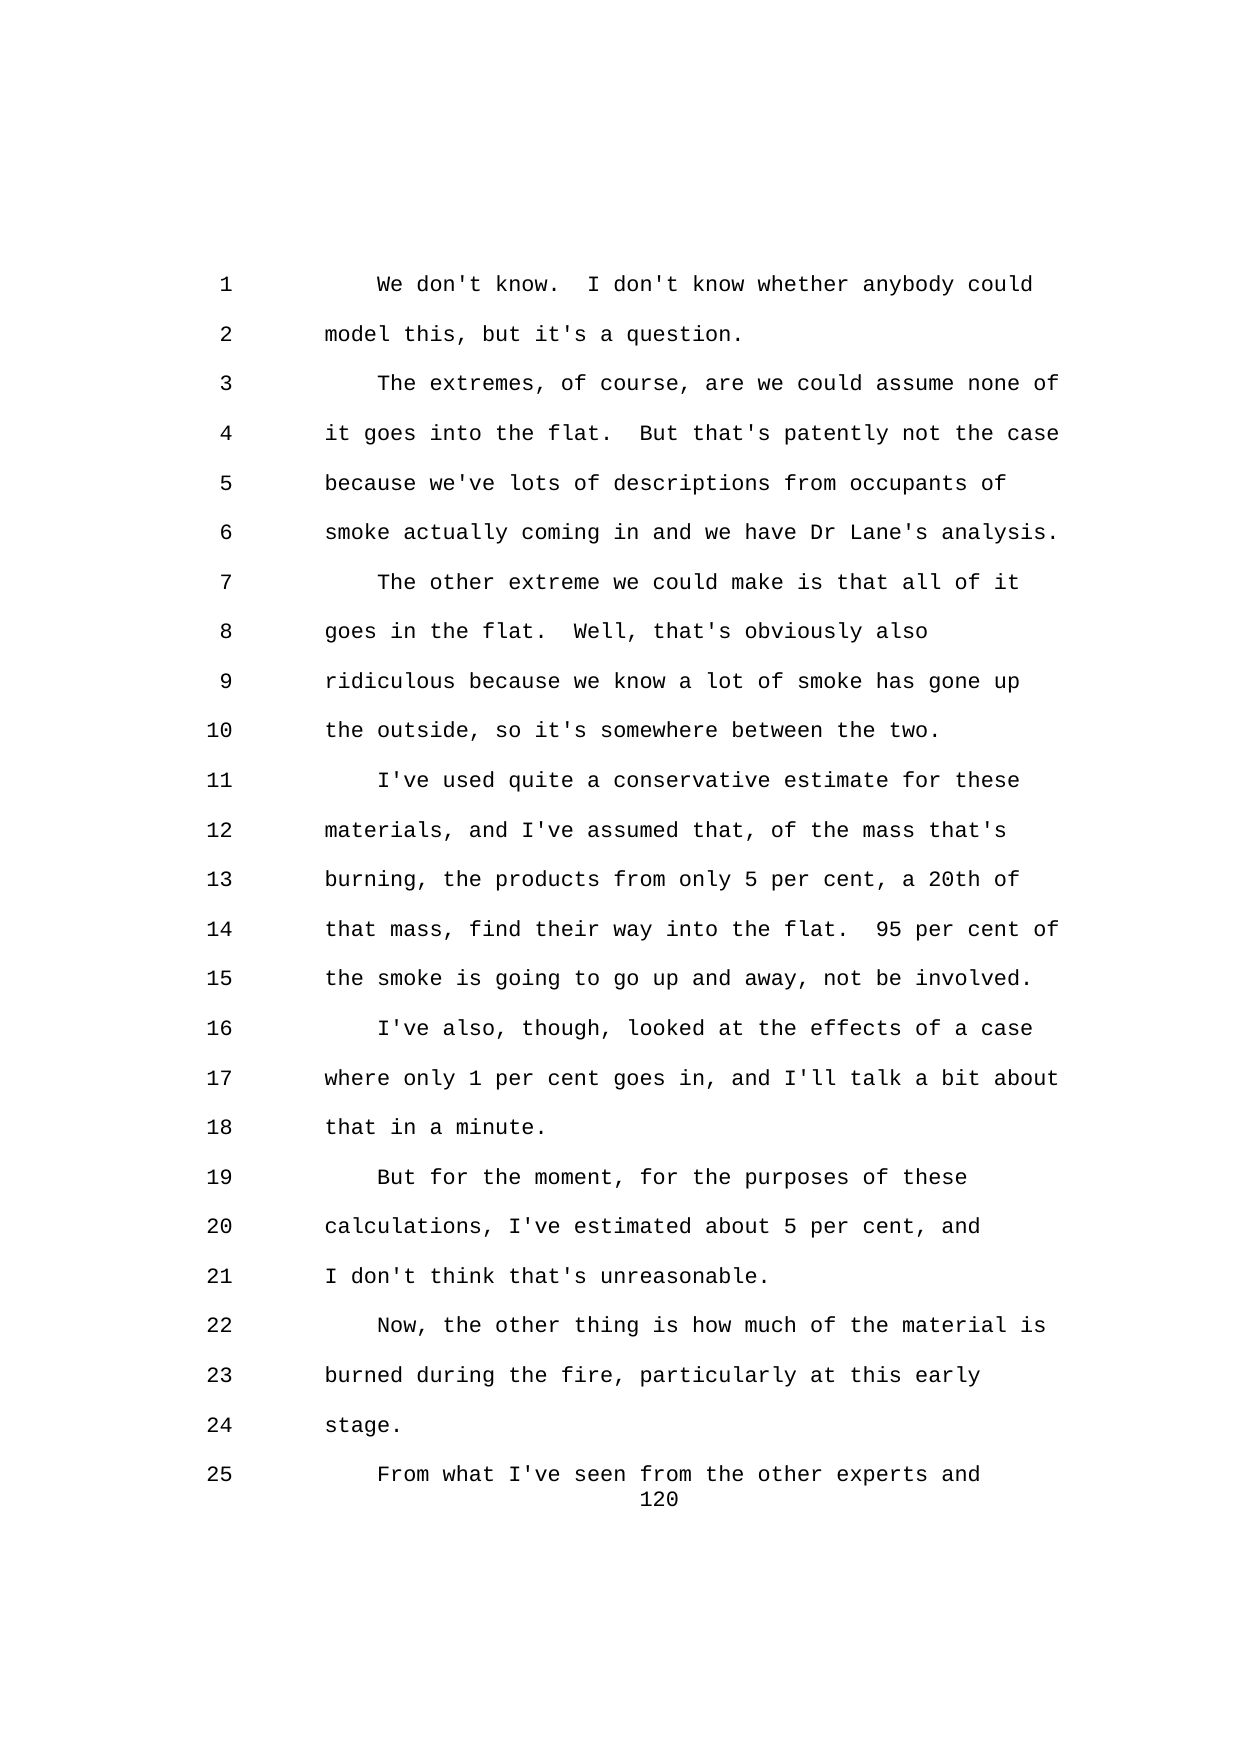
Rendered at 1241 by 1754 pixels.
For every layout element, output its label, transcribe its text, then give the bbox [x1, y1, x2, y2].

text 10 the outside, so it's somewhere between the two. [75, 719, 1165, 744]
text 5 because we've lots of descriptions from occupants of [75, 472, 1165, 496]
text 19 But for the moment, for the purposes of these [75, 1166, 1165, 1191]
text 14 that mass, find their way into the flat. 95 per cent of [75, 918, 1165, 943]
text 22 Now, the other thing is how much of the material is [75, 1314, 1165, 1339]
text 6 smoke actually coming in and we have Dr Lane's analysis. [75, 521, 1165, 546]
text 2 model this, but it's a question. [75, 323, 1165, 348]
text 4 it goes into the flat. But that's patently not the case [75, 422, 1165, 447]
text 20 calculations, I've estimated about 5 per cent, and [75, 1215, 1165, 1240]
text 25 From what I've seen from the other experts and [75, 1463, 1165, 1488]
text 12 materials, and I've assumed that, of the mass that's [75, 819, 1165, 843]
text 1 We don't know. I don't know whether anybody could [75, 273, 1165, 298]
text 13 burning, the products from only 5 per cent, a 20th of [75, 868, 1165, 893]
text 18 that in a minute. [75, 1116, 1165, 1141]
text 8 goes in the flat. Well, that's obviously also [75, 620, 1165, 645]
text 21 I don't think that's unreasonable. [75, 1265, 1165, 1290]
text 9 ridiculous because we know a lot of smoke has gone up [75, 670, 1165, 695]
text 3 The extremes, of course, are we could assume none of [75, 372, 1165, 397]
text 24 stage. [75, 1414, 1165, 1438]
text 16 I've also, though, looked at the effects of a case [75, 1017, 1165, 1042]
text 15 the smoke is going to go up and away, not be involved. [75, 967, 1165, 992]
text 11 I've used quite a conservative estimate for these [75, 769, 1165, 794]
text 17 where only 1 per cent goes in, and I'll talk a bit about [75, 1067, 1165, 1091]
text 23 burned during the fire, particularly at this early [75, 1364, 1165, 1389]
text 7 The other extreme we could make is that all of it [75, 571, 1165, 596]
text 120 [75, 1488, 1165, 1513]
